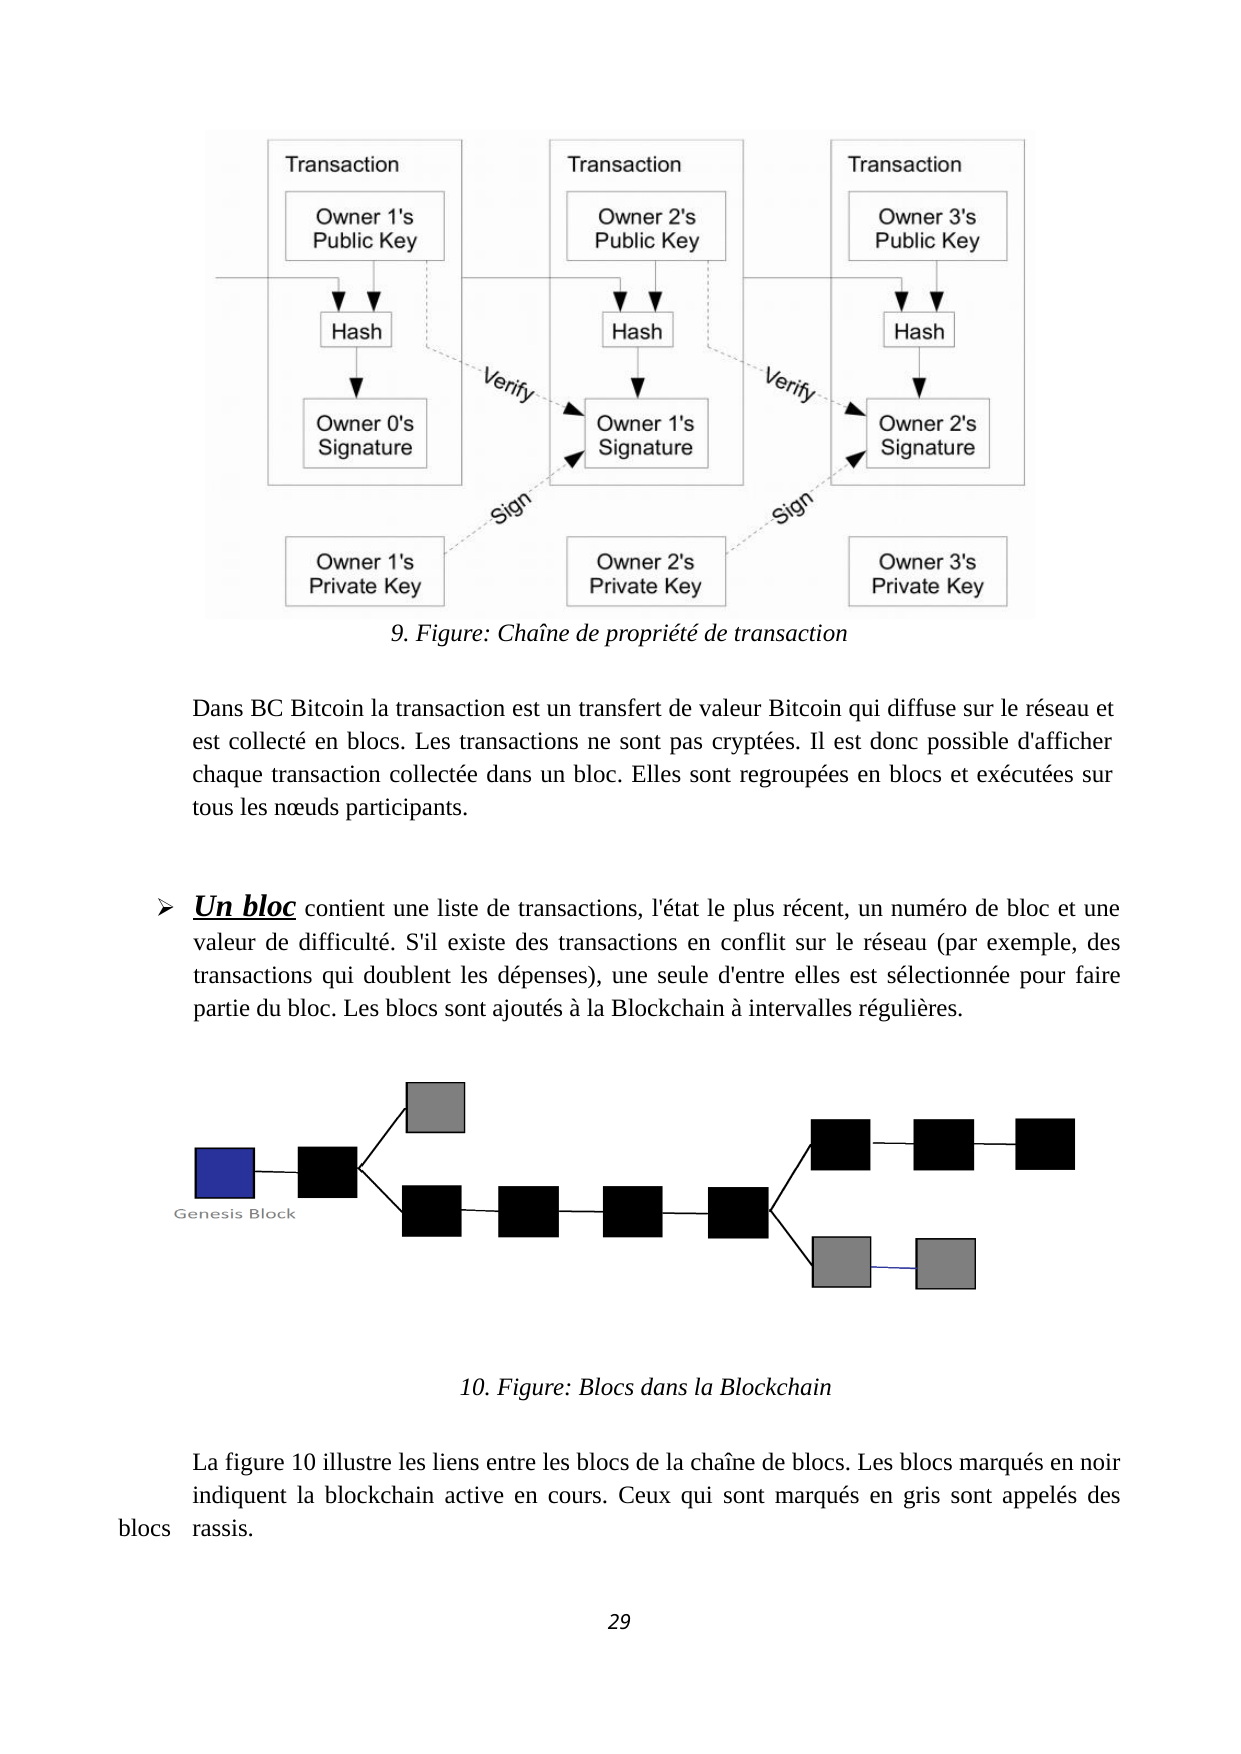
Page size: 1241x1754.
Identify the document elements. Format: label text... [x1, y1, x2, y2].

list Un bloc contient une liste de transactions, l'état le plus récent, un numéro de bloc et une valeur de difficulté. S'il existe des transactions en conflit sur le réseau (par exemple, des transactions qui doublent les dépenses), une seule d'entre elles est sélectionnée pour faire partie du bloc. Les blocs sont ajoutés à la Blockchain à intervalles régulières. [156, 887, 1122, 1022]
picture [173, 1067, 1121, 1373]
text 9. Figure: Chaîne de propriété de transaction [205, 619, 1036, 647]
picture [205, 130, 1036, 619]
text 10. Figure: Blocs dans la Blockchain [173, 1373, 1120, 1401]
text Dans BC Bitcoin la transaction est un transfert de valeur Bitcoin qui diffuse sur le réseau et est collecté en blocs. Les transactions ne sont pas cryptées. Il est donc possible d'afficher chaque transaction collectée dans un bloc. Elles sont regroupées en blocs et exécutées sur tous les nœuds participants. [118, 693, 1122, 821]
text La figure 10 illustre les liens entre les blocs de la chaîne de blocs. Les blocs marqués en noir indiquent la blockchain active en cours. Ceux qui sont marqués en gris sont appelés des blocs rassis. [118, 1447, 1122, 1541]
